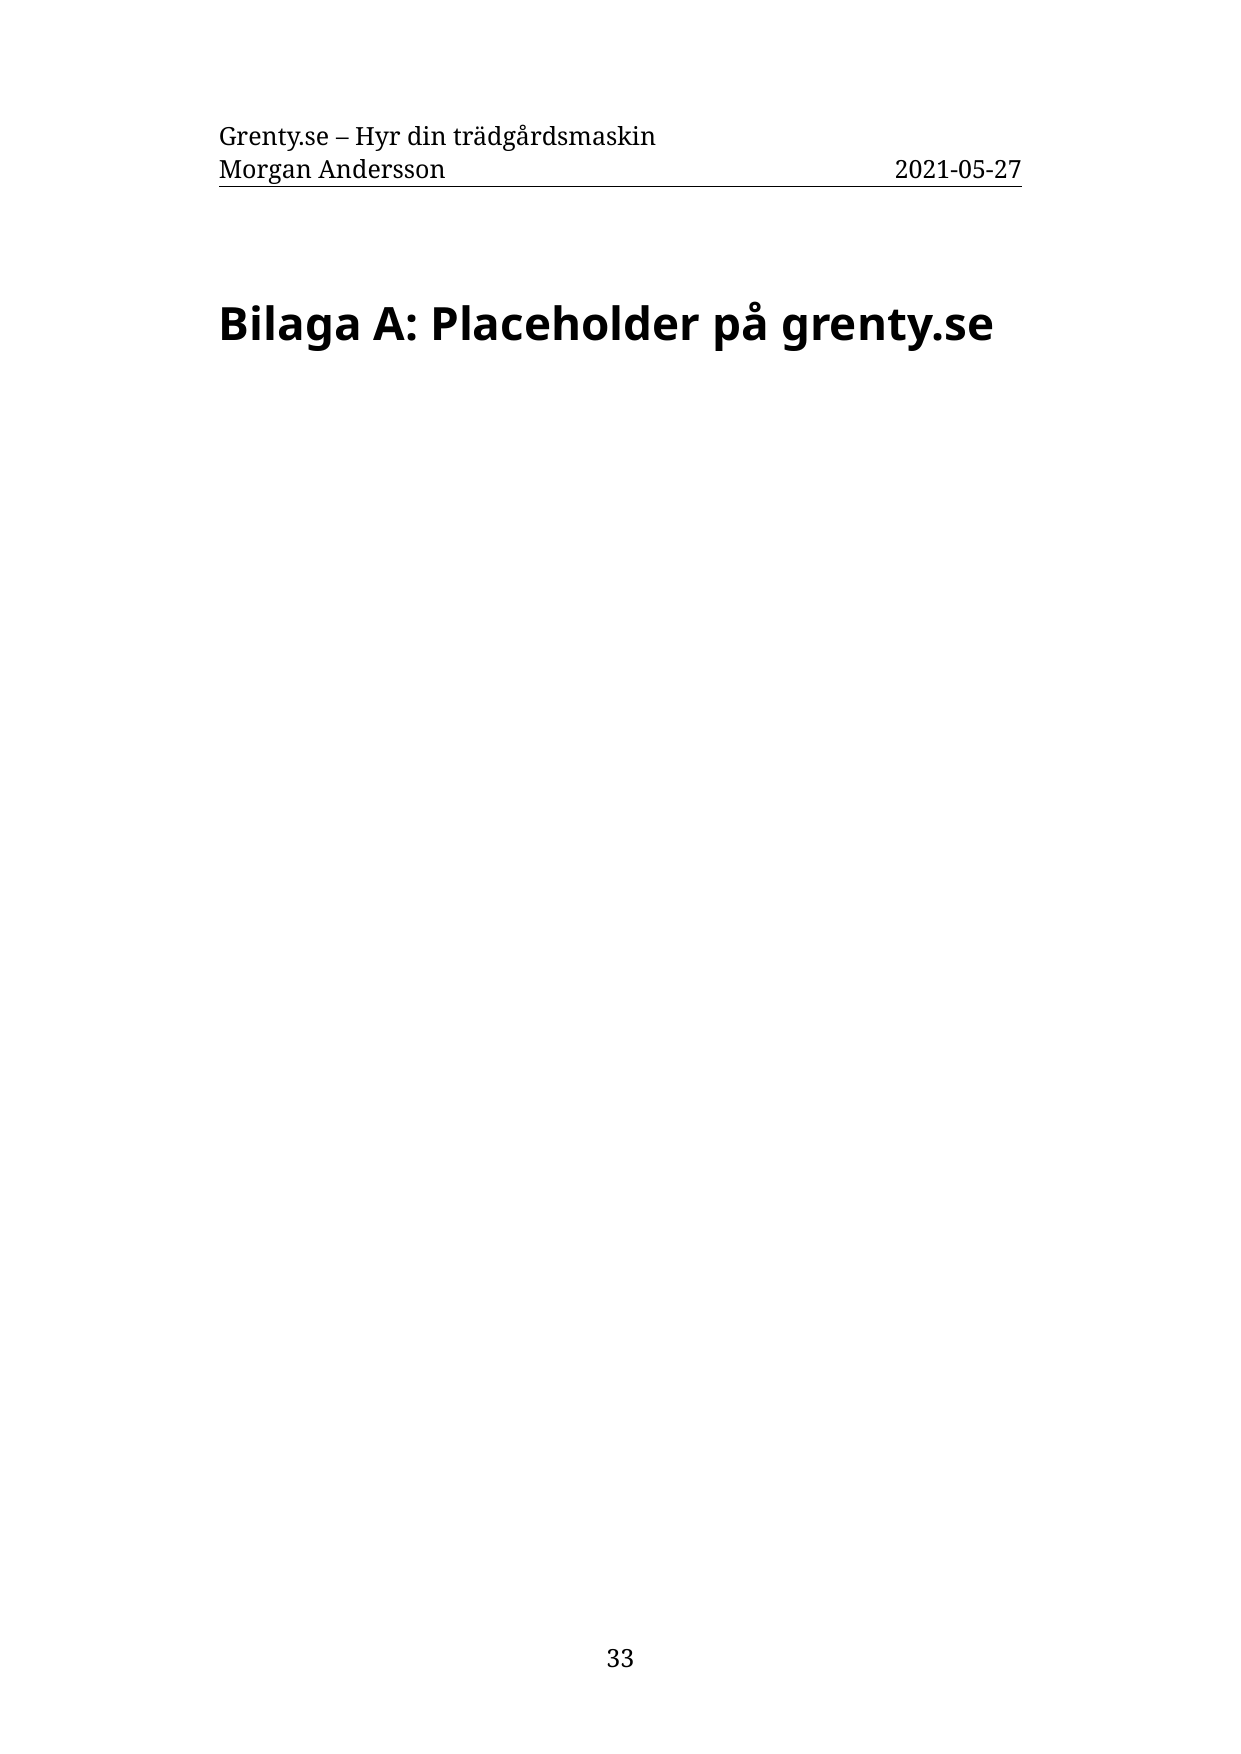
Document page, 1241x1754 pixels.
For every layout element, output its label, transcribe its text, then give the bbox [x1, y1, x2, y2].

subtitle Bilaga A: Placeholder på grenty.se [218, 291, 1022, 353]
